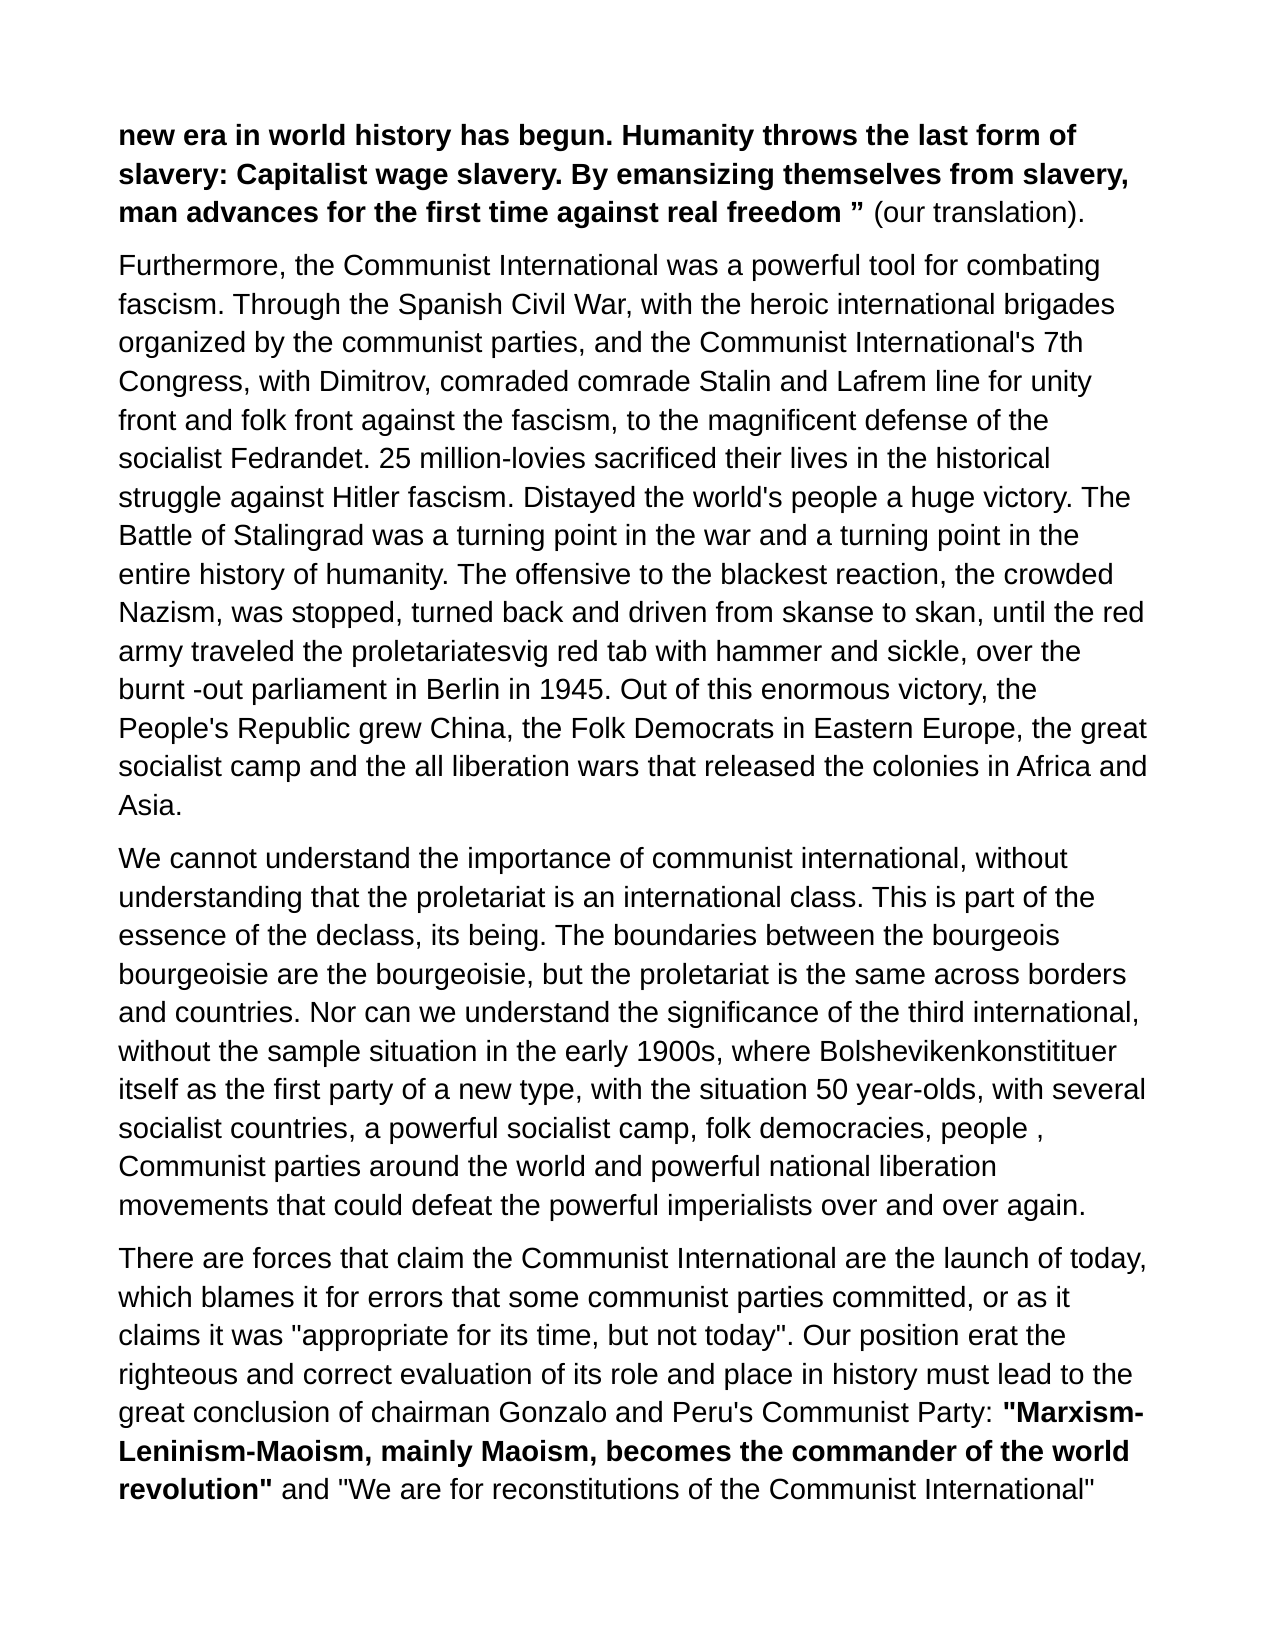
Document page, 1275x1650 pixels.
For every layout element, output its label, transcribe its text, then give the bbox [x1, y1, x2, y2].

text Furthermore, the Communist International was a powerful tool for combating fascism. Through the Spanish Civil War, with the heroic international brigades organized by the communist parties, and the Communist International's 7th Congress, with Dimitrov, comraded comrade Stalin and Lafrem line for unity front and folk front against the fascism, to the magnificent defense of the socialist Fedrandet. 25 million-lovies sacrificed their lives in the historical struggle against Hitler fascism. Distayed the world's people a huge victory. The Battle of Stalingrad was a turning point in the war and a turning point in the entire history of humanity. The offensive to the blackest reaction, the crowded Nazism, was stopped, turned back and driven from skanse to skan, until the red army traveled the proletariatesvig red tab with hammer and sickle, over the burnt -out parliament in Berlin in 1945. Out of this enormous victory, the People's Republic grew China, the Folk Democrats in Eastern Europe, the great socialist camp and the all liberation wars that released the colonies in Africa and Asia. [118, 248, 1157, 821]
text There are forces that claim the Communist International are the launch of today, which blames it for errors that some communist parties committed, or as it claims it was "appropriate for its time, but not today". Our position erat the righteous and correct evaluation of its role and place in history must lead to the great conclusion of chairman Gonzalo and Peru's Communist Party: "Marxism-Leninism-Maoism, mainly Maoism, becomes the commander of the world revolution" and "We are for reconstitutions of the Communist International" [118, 1241, 1157, 1506]
text We cannot understand the importance of communist international, without understanding that the proletariat is an international class. This is part of the essence of the declass, its being. The boundaries between the bourgeois bourgeoisie are the bourgeoisie, but the proletariat is the same across borders and countries. Nor can we understand the significance of the third international, without the sample situation in the early 1900s, where Bolshevikenkonstitituer itself as the first party of a new type, with the situation 50 year-olds, with several socialist countries, a powerful socialist camp, folk democracies, people , Communist parties around the world and powerful national liberation movements that could defeat the powerful imperialists over and over again. [118, 841, 1157, 1221]
text new era in world history has begun. Humanity throws the last form of slavery: Capitalist wage slavery. By emansizing themselves from slavery, man advances for the first time against real freedom ” (our translation). [118, 118, 1157, 229]
